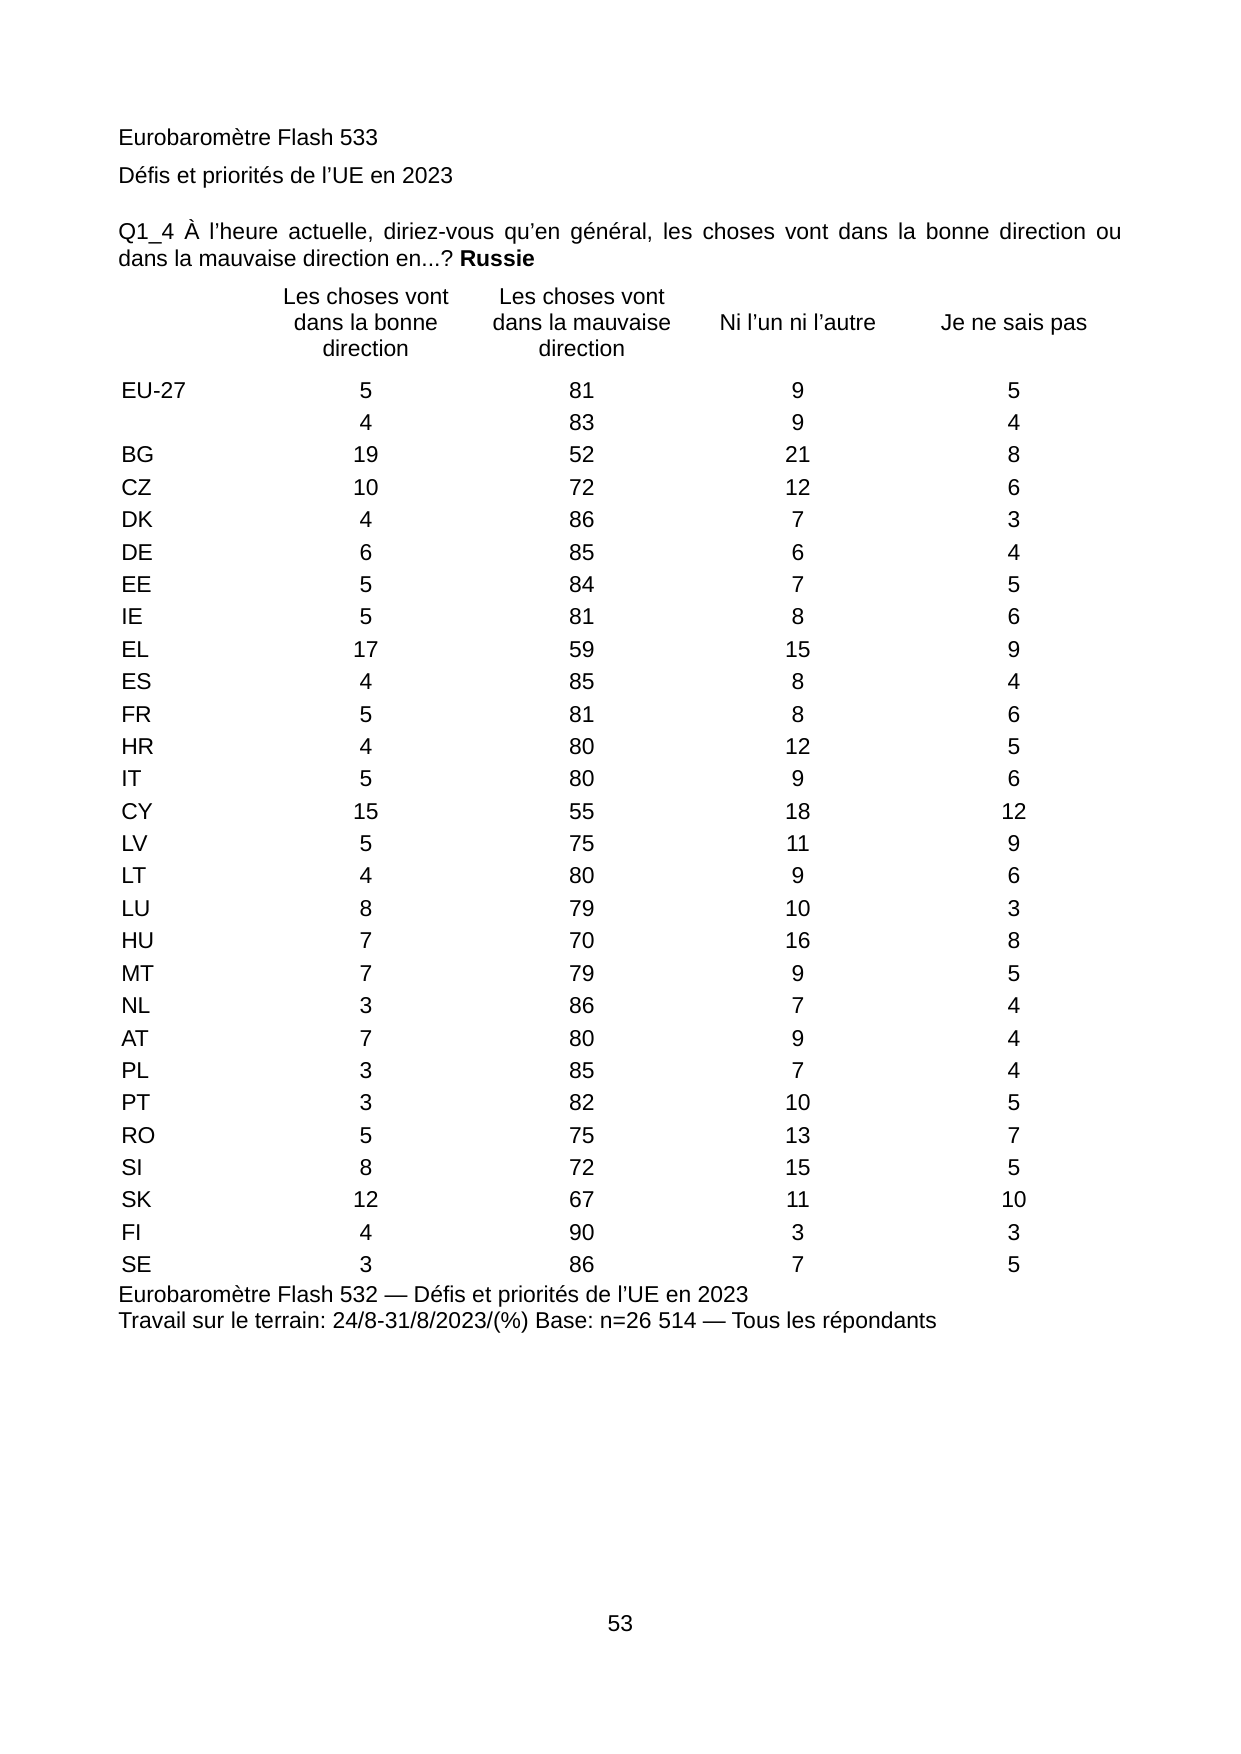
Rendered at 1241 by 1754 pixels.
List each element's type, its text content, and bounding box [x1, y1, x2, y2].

table_cell 9 [906, 633, 1122, 665]
text Travail sur le terrain: 24/8-31/8/2023/(%) Base: n=26 514 — Tous les répondants [118, 1307, 1122, 1333]
table_cell 5 [906, 1248, 1122, 1281]
table_cell 79 [474, 957, 690, 989]
table_cell HR [118, 730, 258, 762]
table_cell 10 [906, 1184, 1122, 1216]
table_cell 5 [258, 1119, 474, 1151]
table_header [118, 271, 258, 373]
table_cell 7 [690, 1054, 906, 1086]
table_cell 4 [258, 1216, 474, 1248]
table_cell 12 [690, 730, 906, 762]
table_cell 82 [474, 1086, 690, 1119]
table_cell NL [118, 989, 258, 1021]
table_cell 80 [474, 1021, 690, 1054]
table_cell PL [118, 1054, 258, 1086]
table_cell 15 [690, 633, 906, 665]
table_cell 5 [906, 1151, 1122, 1183]
table_cell PT [118, 1086, 258, 1119]
table_cell MT [118, 957, 258, 989]
table_cell 5 [906, 1086, 1122, 1119]
table_cell 8 [690, 665, 906, 697]
table_cell 5 [258, 827, 474, 859]
table_cell 7 [690, 503, 906, 536]
table_cell 8 [906, 924, 1122, 957]
table_cell 7 [690, 568, 906, 600]
table_cell 85 [474, 1054, 690, 1086]
table_cell 84 [474, 568, 690, 600]
table_cell EL [118, 633, 258, 665]
table_cell 79 [474, 892, 690, 924]
table_cell 4 [258, 665, 474, 697]
table_cell 6 [906, 762, 1122, 795]
table_cell 3 [906, 1216, 1122, 1248]
table_cell 9 [906, 827, 1122, 859]
table_cell HU [118, 924, 258, 957]
table_cell LV [118, 827, 258, 859]
table_cell EE [118, 568, 258, 600]
table_cell 5 [258, 374, 474, 406]
table_cell FI [118, 1216, 258, 1248]
text Q1_4 À l’heure actuelle, diriez-vous qu’en général, les choses vont dans la bonne direction ou dans la mauvaise direction en...? Russie [118, 218, 1122, 271]
table_cell 86 [474, 989, 690, 1021]
table_cell 80 [474, 860, 690, 892]
table_cell 9 [690, 957, 906, 989]
table_cell IE [118, 600, 258, 633]
table_cell 3 [690, 1216, 906, 1248]
table_cell 5 [258, 600, 474, 633]
table_cell 4 [258, 406, 474, 438]
table_cell 8 [906, 438, 1122, 471]
table_cell 7 [258, 957, 474, 989]
table_cell 15 [258, 795, 474, 827]
table_cell 17 [258, 633, 474, 665]
table_cell 70 [474, 924, 690, 957]
table_cell 75 [474, 827, 690, 859]
table_cell 7 [906, 1119, 1122, 1151]
table_cell 9 [690, 374, 906, 406]
table_cell 4 [258, 730, 474, 762]
table_cell 4 [906, 1021, 1122, 1054]
table_cell 21 [690, 438, 906, 471]
table_header Ni l’un ni l’autre [690, 271, 906, 373]
table_cell 4 [906, 989, 1122, 1021]
table_cell 4 [906, 406, 1122, 438]
table_cell 5 [906, 374, 1122, 406]
table_cell 6 [258, 536, 474, 568]
table_header Je ne sais pas [906, 271, 1122, 373]
table_cell BG [118, 438, 258, 471]
table_cell 11 [690, 827, 906, 859]
table_cell 83 [474, 406, 690, 438]
table_cell 8 [690, 600, 906, 633]
table_cell 52 [474, 438, 690, 471]
table_cell 4 [906, 665, 1122, 697]
table_cell SK [118, 1184, 258, 1216]
table_cell 5 [258, 568, 474, 600]
table_cell SE [118, 1248, 258, 1281]
table_cell 5 [258, 762, 474, 795]
table_cell 6 [906, 600, 1122, 633]
table_cell 7 [690, 1248, 906, 1281]
table_cell 8 [258, 1151, 474, 1183]
table_cell 15 [690, 1151, 906, 1183]
table_cell 81 [474, 374, 690, 406]
table_cell 7 [690, 989, 906, 1021]
table_cell AT [118, 1021, 258, 1054]
table_cell 75 [474, 1119, 690, 1151]
table_cell 6 [690, 536, 906, 568]
table_cell 9 [690, 1021, 906, 1054]
table_cell 4 [258, 860, 474, 892]
table_cell 12 [906, 795, 1122, 827]
table_cell 3 [258, 989, 474, 1021]
text Eurobaromètre Flash 532 — Défis et priorités de l’UE en 2023 [118, 1281, 1122, 1307]
table_cell 10 [690, 892, 906, 924]
table_cell 6 [906, 860, 1122, 892]
table_cell 72 [474, 471, 690, 503]
table_cell IT [118, 762, 258, 795]
table_cell 9 [690, 406, 906, 438]
table_cell 8 [690, 698, 906, 730]
table_cell 5 [906, 957, 1122, 989]
table_cell 10 [258, 471, 474, 503]
table_header Les choses vont dans la bonne direction [258, 271, 474, 373]
table_cell [118, 406, 258, 438]
table_cell 16 [690, 924, 906, 957]
table_cell 9 [690, 860, 906, 892]
table_cell LU [118, 892, 258, 924]
table_cell CY [118, 795, 258, 827]
table_cell 5 [906, 730, 1122, 762]
table_cell 4 [258, 503, 474, 536]
table_cell 8 [258, 892, 474, 924]
table_cell 4 [906, 1054, 1122, 1086]
table_cell EU-27 [118, 374, 258, 406]
table_cell 80 [474, 762, 690, 795]
table_cell 67 [474, 1184, 690, 1216]
table_cell 7 [258, 924, 474, 957]
table_cell 12 [690, 471, 906, 503]
table_cell 3 [258, 1248, 474, 1281]
table_cell 12 [258, 1184, 474, 1216]
table_cell 86 [474, 503, 690, 536]
table_cell 4 [906, 536, 1122, 568]
table_cell 6 [906, 471, 1122, 503]
table_cell 85 [474, 536, 690, 568]
table_header Les choses vont dans la mauvaise direction [474, 271, 690, 373]
table_cell 5 [906, 568, 1122, 600]
table_cell 59 [474, 633, 690, 665]
table_cell 3 [906, 892, 1122, 924]
table_cell 7 [258, 1021, 474, 1054]
table_cell 90 [474, 1216, 690, 1248]
table_cell 86 [474, 1248, 690, 1281]
table_cell 85 [474, 665, 690, 697]
table_cell LT [118, 860, 258, 892]
table_cell SI [118, 1151, 258, 1183]
table_cell 5 [258, 698, 474, 730]
table_cell CZ [118, 471, 258, 503]
table_cell 9 [690, 762, 906, 795]
table_cell 18 [690, 795, 906, 827]
table_cell DK [118, 503, 258, 536]
table_cell FR [118, 698, 258, 730]
table_cell 80 [474, 730, 690, 762]
table_cell 13 [690, 1119, 906, 1151]
table_cell 19 [258, 438, 474, 471]
table_cell 10 [690, 1086, 906, 1119]
table_cell 3 [258, 1054, 474, 1086]
table_cell 3 [258, 1086, 474, 1119]
table_cell 81 [474, 600, 690, 633]
table_cell DE [118, 536, 258, 568]
table_cell 55 [474, 795, 690, 827]
table_cell 3 [906, 503, 1122, 536]
table_cell RO [118, 1119, 258, 1151]
table_cell ES [118, 665, 258, 697]
table_cell 72 [474, 1151, 690, 1183]
table_cell 6 [906, 698, 1122, 730]
table_cell 81 [474, 698, 690, 730]
table_cell 11 [690, 1184, 906, 1216]
